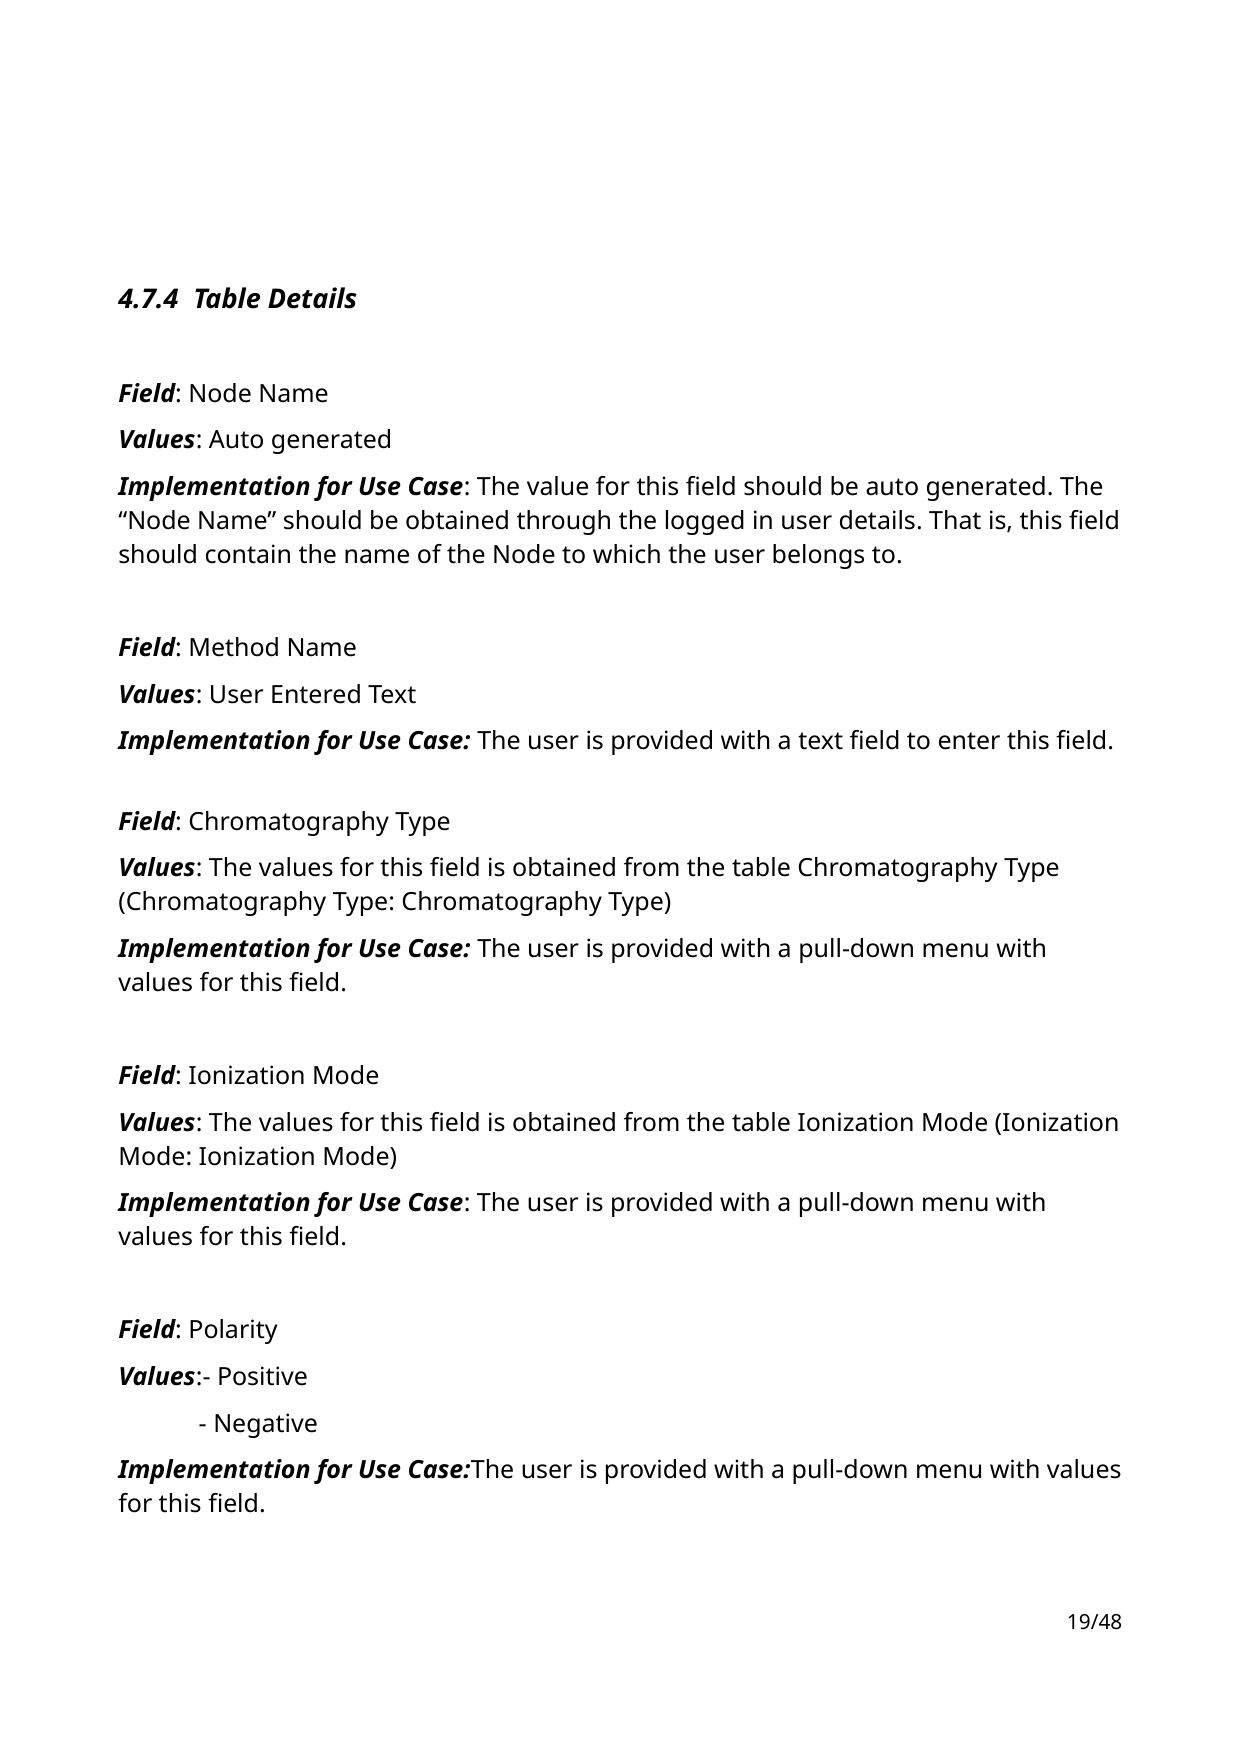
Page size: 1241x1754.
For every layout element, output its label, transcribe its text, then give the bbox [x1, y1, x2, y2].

text - Negative [118, 1405, 1122, 1439]
text Field: Chromatography Type [118, 803, 1122, 837]
text Values: The values for this field is obtained from the table Chromatography Type (Chromatography Type: Chromatography Type) [118, 850, 1122, 918]
text Implementation for Use Case: The user is provided with a pull-down menu with values for this field. [118, 931, 1122, 999]
text Implementation for Use Case:The user is provided with a pull-down menu with values for this field. [118, 1452, 1122, 1520]
text Implementation for Use Case: The value for this field should be auto generated. The “Node Name” should be obtained through the logged in user details. That is, this field should contain the name of the Node to which the user belongs to. [118, 468, 1122, 571]
text Field: Method Name [118, 630, 1122, 664]
text Values: User Entered Text [118, 676, 1122, 710]
text Implementation for Use Case: The user is provided with a pull-down menu with values for this field. [118, 1185, 1122, 1253]
text Values:- Positive [118, 1359, 1122, 1393]
text Field: Ionization Mode [118, 1058, 1122, 1092]
text Field: Node Name [118, 375, 1122, 409]
subtitle Table Details [118, 279, 1122, 316]
text Values: Auto generated [118, 422, 1122, 456]
text Field: Polarity [118, 1312, 1122, 1346]
text Implementation for Use Case: The user is provided with a text field to enter this field. [118, 723, 1122, 757]
text Values: The values for this field is obtained from the table Ionization Mode (Ionization Mode: Ionization Mode) [118, 1104, 1122, 1172]
